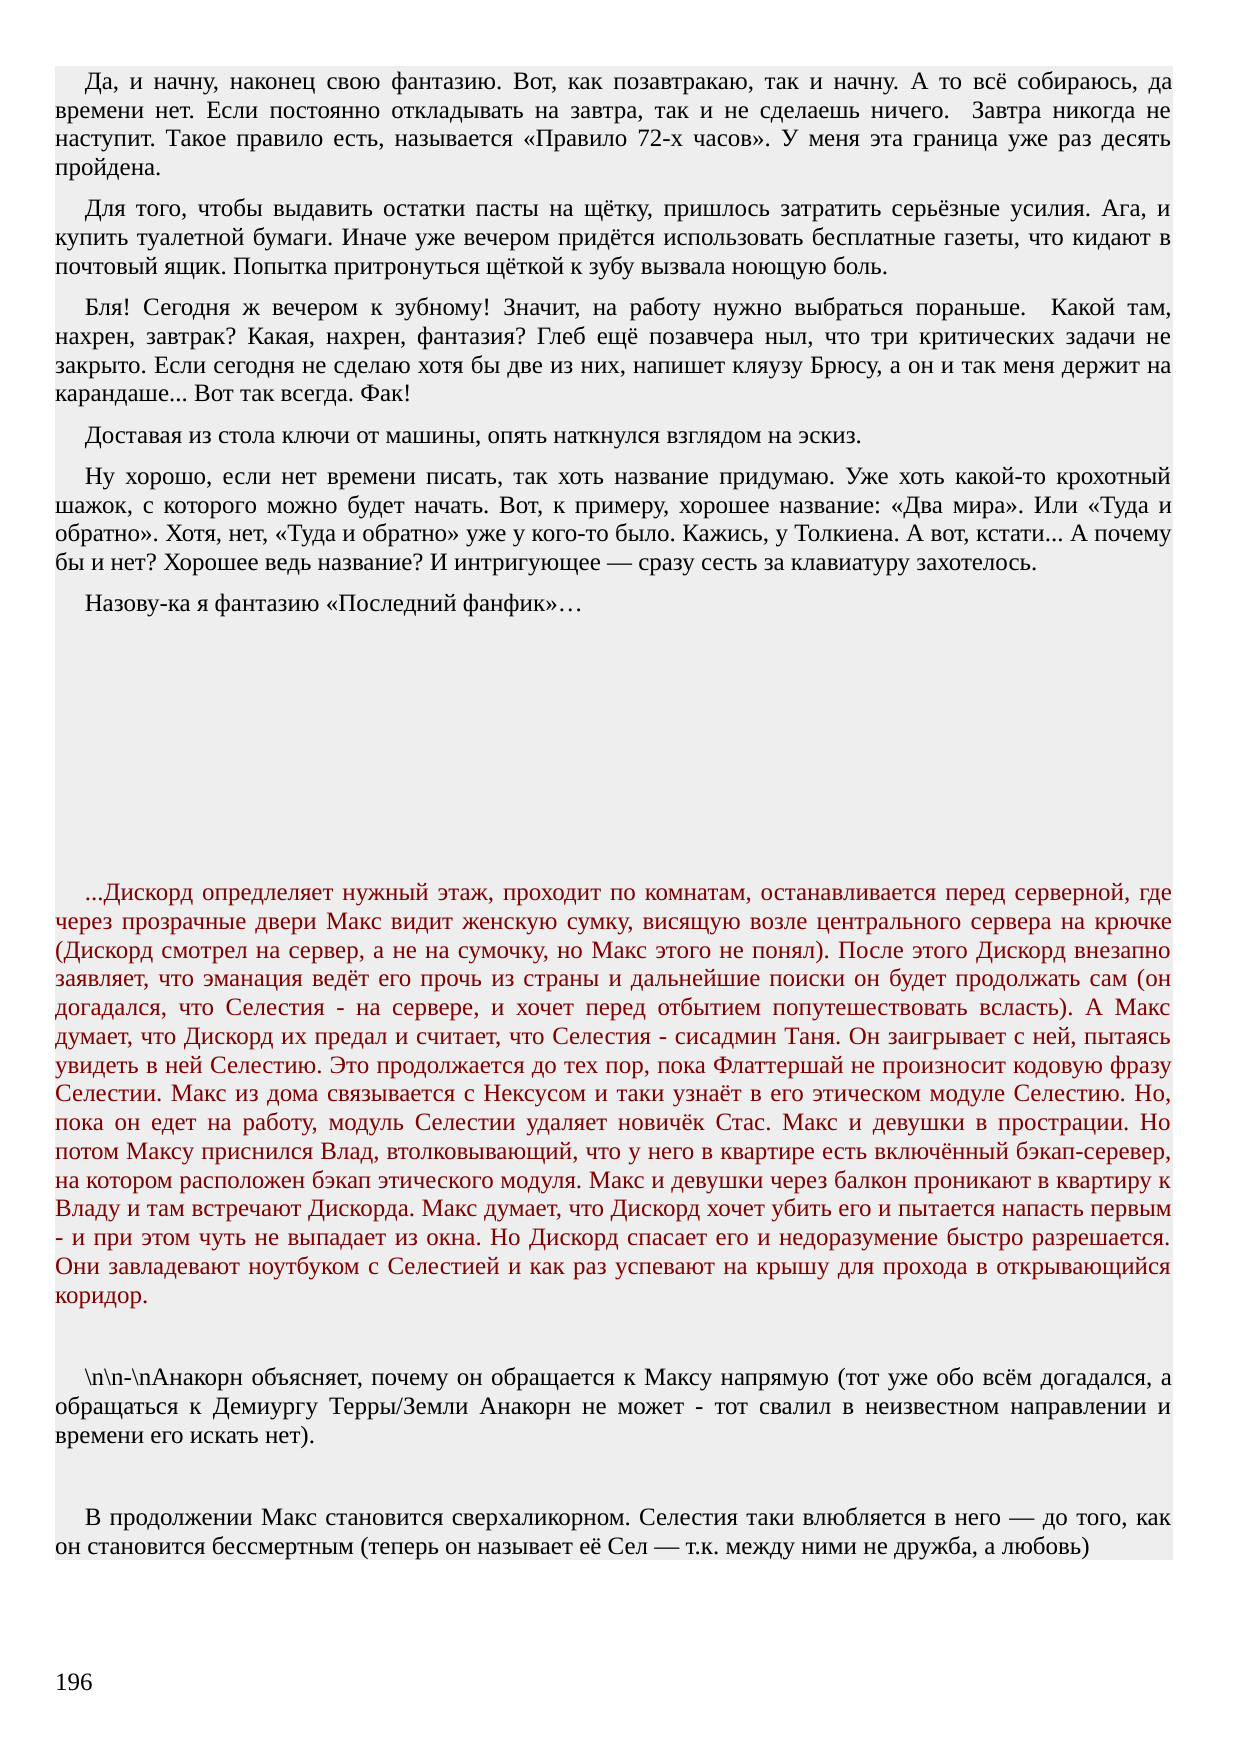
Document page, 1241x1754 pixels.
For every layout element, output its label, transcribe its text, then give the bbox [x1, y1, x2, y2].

text Доставая из стола ключи от машины, опять наткнулся взглядом на эскиз. [55, 420, 1173, 448]
text Для того, чтобы выдавить остатки пасты на щётку, пришлось затратить серьёзные усилия. Ага, и купить туалетной бумаги. Иначе уже вечером придётся использовать бесплатные газеты, что кидают в почтовый ящик. Попытка притронуться щёткой к зубу вызвала ноющую боль. [55, 193, 1173, 280]
text Ну хорошо, если нет времени писать, так хоть название придумаю. Уже хоть какой-то крохотный шажок, с которого можно будет начать. Вот, к примеру, хорошее название: «Два мира». Или «Туда и обратно». Хотя, нет, «Туда и обратно» уже у кого-то было. Кажись, у Толкиена. А вот, кстати... А почему бы и нет? Хорошее ведь название? И интригующее — сразу сесть за клавиатуру захотелось. [55, 461, 1173, 576]
text \n\n-\nАнакорн объясняет, почему он обращается к Максу напрямую (тот уже обо всём догадался, а обращаться к Демиургу Терры/Земли Анакорн не может - тот свалил в неизвестном направлении и времени его искать нет). [55, 1362, 1173, 1448]
text В продолжении Макс становится сверхаликорном. Селестия таки влюбляется в него — до того, как он становится бессмертным (теперь он называет её Сел — т.к. между ними не дружба, а любовь) [55, 1502, 1173, 1560]
text Бля! Сегодня ж вечером к зубному! Значит, на работу нужно выбраться пораньше. Какой там, нахрен, завтрак? Какая, нахрен, фантазия? Глеб ещё позавчера ныл, что три критических задачи не закрыто. Если сегодня не сделаю хотя бы две из них, напишет кляузу Брюсу, а он и так меня держит на карандаше... Вот так всегда. Фак! [55, 292, 1173, 407]
text ...Дискорд опредлеляет нужный этаж, проходит по комнатам, останавливается перед серверной, где через прозрачные двери Макс видит женскую сумку, висящую возле центрального сервера на крючке (Дискорд смотрел на сервер, а не на сумочку, но Макс этого не понял). После этого Дискорд внезапно заявляет, что эманация ведёт его прочь из страны и дальнейшие поиски он будет продолжать сам (он догадался, что Селестия - на сервере, и хочет перед отбытием попутешествовать всласть). А Макс думает, что Дискорд их предал и считает, что Селестия - сисадмин Таня. Он заигрывает с ней, пытаясь увидеть в ней Селестию. Это продолжается до тех пор, пока Флаттершай не произносит кодовую фразу Селестии. Макс из дома связывается с Нексусом и таки узнаёт в его этическом модуле Селестию. Но, пока он едет на работу, модуль Селестии удаляет новичёк Стас. Макс и девушки в прострации. Но потом Максу приснился Влад, втолковывающий, что у него в квартире есть включённый бэкап-серевер, на котором расположен бэкап этического модуля. Макс и девушки через балкон проникают в квартиру к Владу и там встречают Дискорда. Макс думает, что Дискорд хочет убить его и пытается напасть первым - и при этом чуть не выпадает из окна. Но Дискорд спасает его и недоразумение быстро разрешается. Они завладевают ноутбуком с Селестией и как раз успевают на крышу для прохода в открывающийся коридор. [55, 877, 1173, 1308]
text Назову-ка я фантазию «Последний фанфик»… [55, 588, 1173, 617]
text Да, и начну, наконец свою фантазию. Вот, как позавтракаю, так и начну. А то всё собираюсь, да времени нет. Если постоянно откладывать на завтра, так и не сделаешь ничего. Завтра никогда не наступит. Такое правило есть, называется «Правило 72-х часов». У меня эта граница уже раз десять пройдена. [55, 66, 1173, 181]
